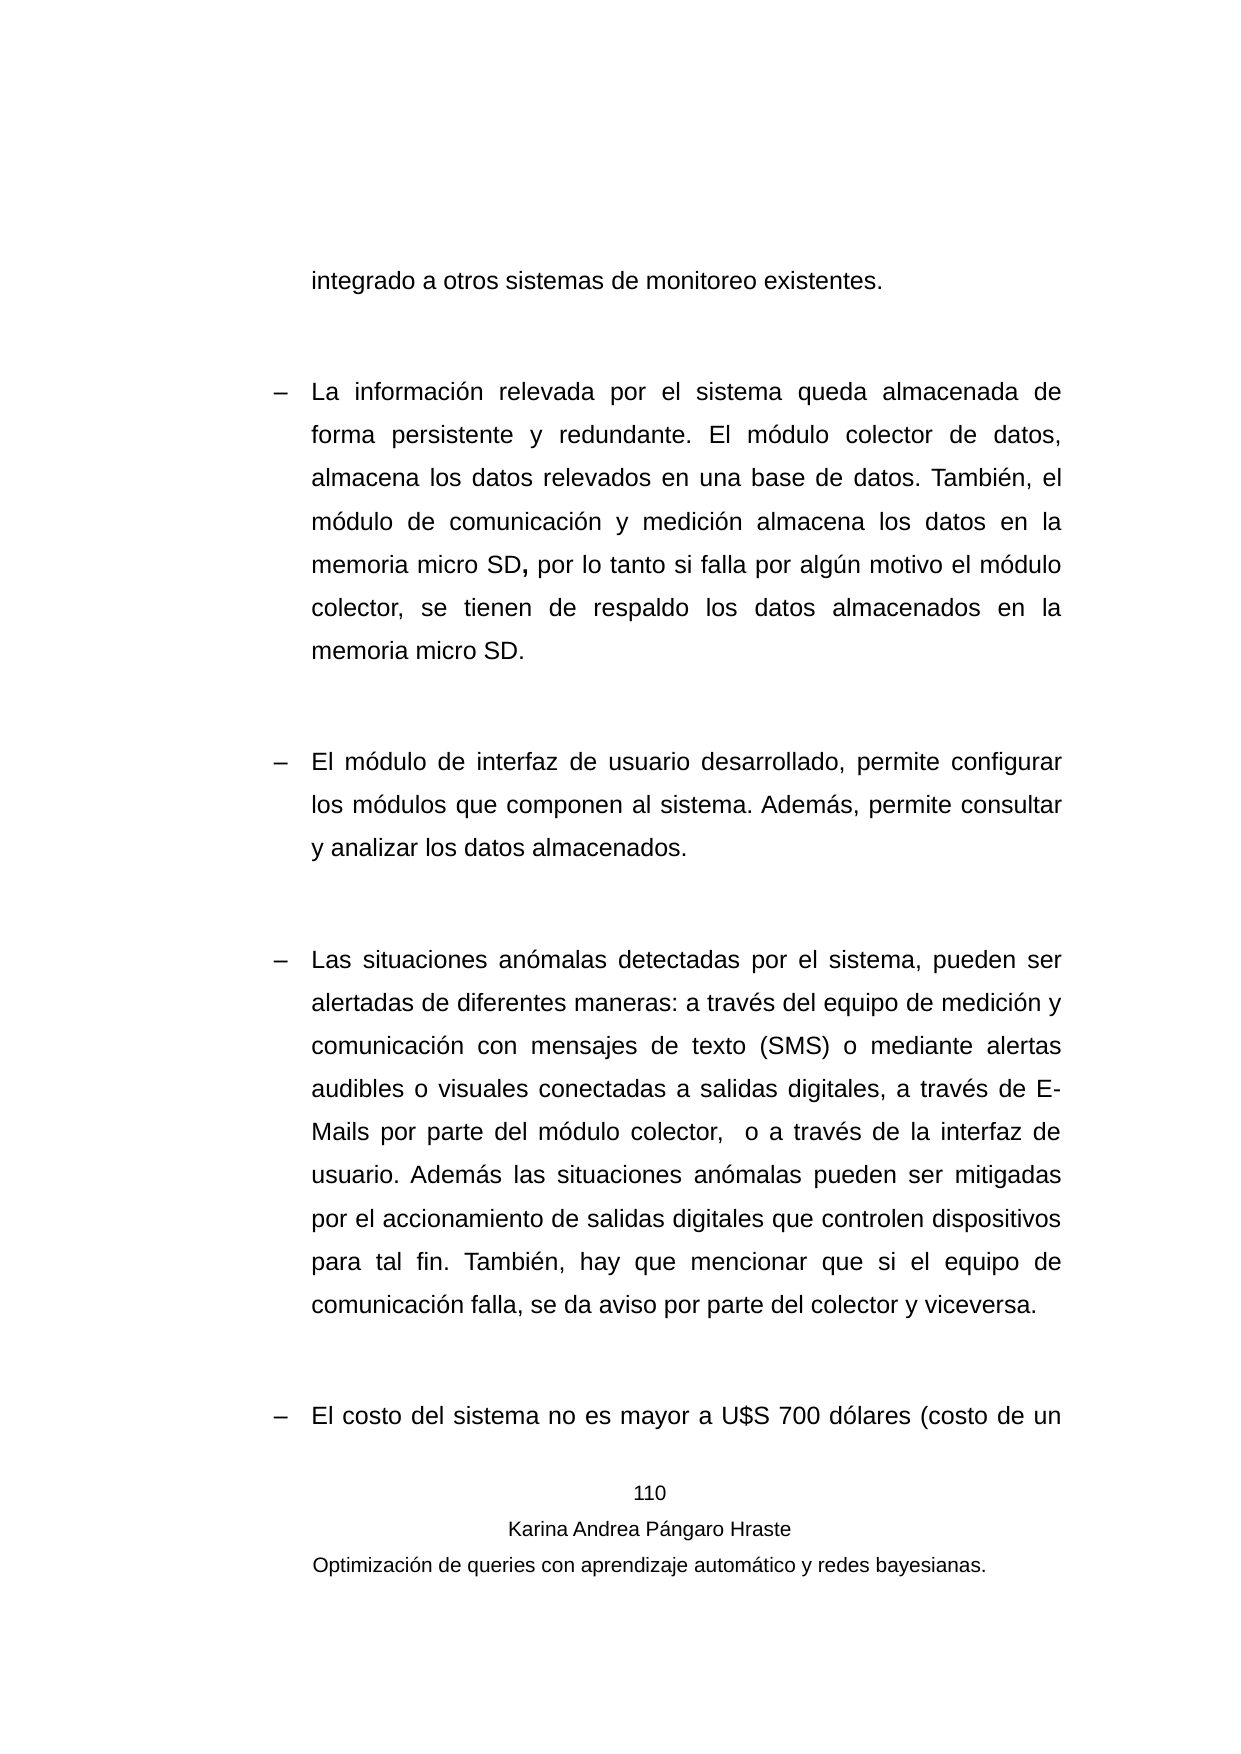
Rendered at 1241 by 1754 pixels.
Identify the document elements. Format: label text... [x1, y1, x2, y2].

list El costo del sistema no es mayor a U$S 700 dólares (costo de un [274, 1401, 1063, 1430]
list El módulo de interfaz de usuario desarrollado, permite configurar los módulos que componen al sistema. Además, permite consultar y analizar los datos almacenados. [274, 747, 1063, 862]
list integrado a otros sistemas de monitoreo existentes. [274, 266, 1063, 294]
list Las situaciones anómalas detectadas por el sistema, pueden ser alertadas de diferentes maneras: a través del equipo de medición y comunicación con mensajes de texto (SMS) o mediante alertas audibles o visuales conectadas a salidas digitales, a través de E-Mails por parte del módulo colector, o a través de la interfaz de usuario. Además las situaciones anómalas pueden ser mitigadas por el accionamiento de salidas digitales que controlen dispositivos para tal fin. También, hay que mencionar que si el equipo de comunicación falla, se da aviso por parte del colector y viceversa. [274, 945, 1063, 1318]
list La información relevada por el sistema queda almacenada de forma persistente y redundante. El módulo colector de datos, almacena los datos relevados en una base de datos. También, el módulo de comunicación y medición almacena los datos en la memoria micro SD, por lo tanto si falla por algún motivo el módulo colector, se tienen de respaldo los datos almacenados en la memoria micro SD. [274, 377, 1063, 664]
